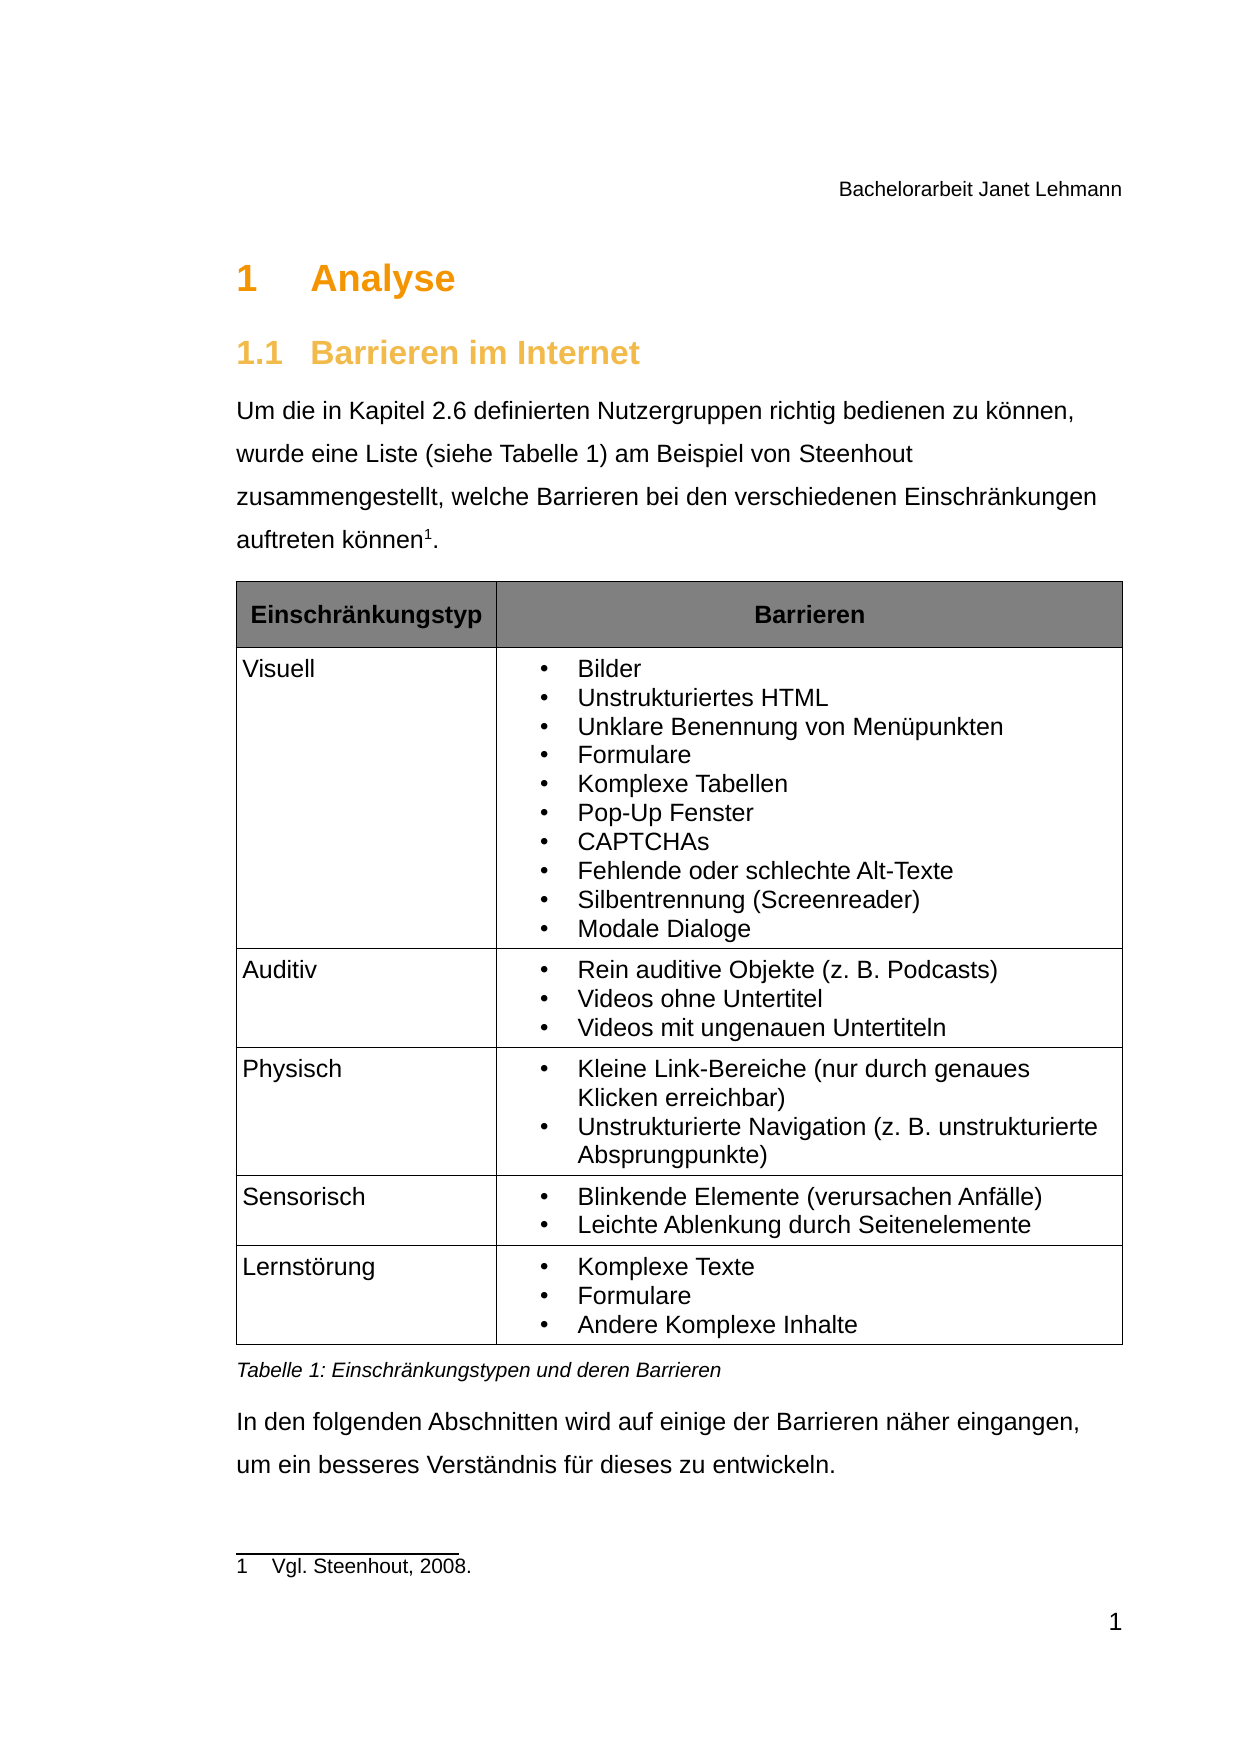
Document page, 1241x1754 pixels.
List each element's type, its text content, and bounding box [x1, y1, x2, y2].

table_cell Kleine Link-Bereiche (nur durch genaues Klicken erreichbar) Unstrukturierte Navigation (z. B. unstrukturierte Absprungpunkte) [497, 1048, 1122, 1175]
table_cell Blinkende Elemente (verursachen Anfälle) Leichte Ablenkung durch Seitenelemente [497, 1176, 1122, 1245]
text Tabelle 1: Einschränkungstypen und deren Barrieren [236, 1358, 1122, 1382]
table_cell Bilder Unstrukturiertes HTML Unklare Benennung von Menüpunkten Formulare Komplexe Tabellen Pop-Up Fenster CAPTCHAs Fehlende oder schlechte Alt-Texte Silbentrennung (Screenreader) Modale Dialoge [497, 648, 1122, 948]
table_cell Rein auditive Objekte (z. B. Podcasts) Videos ohne Untertitel Videos mit ungenauen Untertiteln [497, 949, 1122, 1047]
table_header Barrieren [497, 582, 1122, 647]
table_cell Visuell [237, 648, 496, 948]
table_header Einschränkungstyp [237, 582, 496, 647]
table_cell Physisch [237, 1048, 496, 1175]
table_cell Auditiv [237, 949, 496, 1047]
subtitle Analyse [236, 256, 1122, 299]
table_cell Lernstörung [237, 1246, 496, 1344]
table_cell Komplexe Texte Formulare Andere Komplexe Inhalte [497, 1246, 1122, 1344]
subtitle Barrieren im Internet [236, 333, 1122, 371]
text Um die in Kapitel 2.6 definierten Nutzergruppen richtig bedienen zu können, wurde eine Liste (siehe Tabelle 1) am Beispiel von Steenhout zusammengestellt, welche Barrieren bei den verschiedenen Einschränkungen auftreten können. [236, 396, 1122, 554]
table_cell Sensorisch [237, 1176, 496, 1245]
text In den folgenden Abschnitten wird auf einige der Barrieren näher eingangen, um ein besseres Verständnis für dieses zu entwickeln. [236, 1407, 1122, 1478]
text Vgl. Steenhout, 2008. [236, 1554, 1122, 1578]
